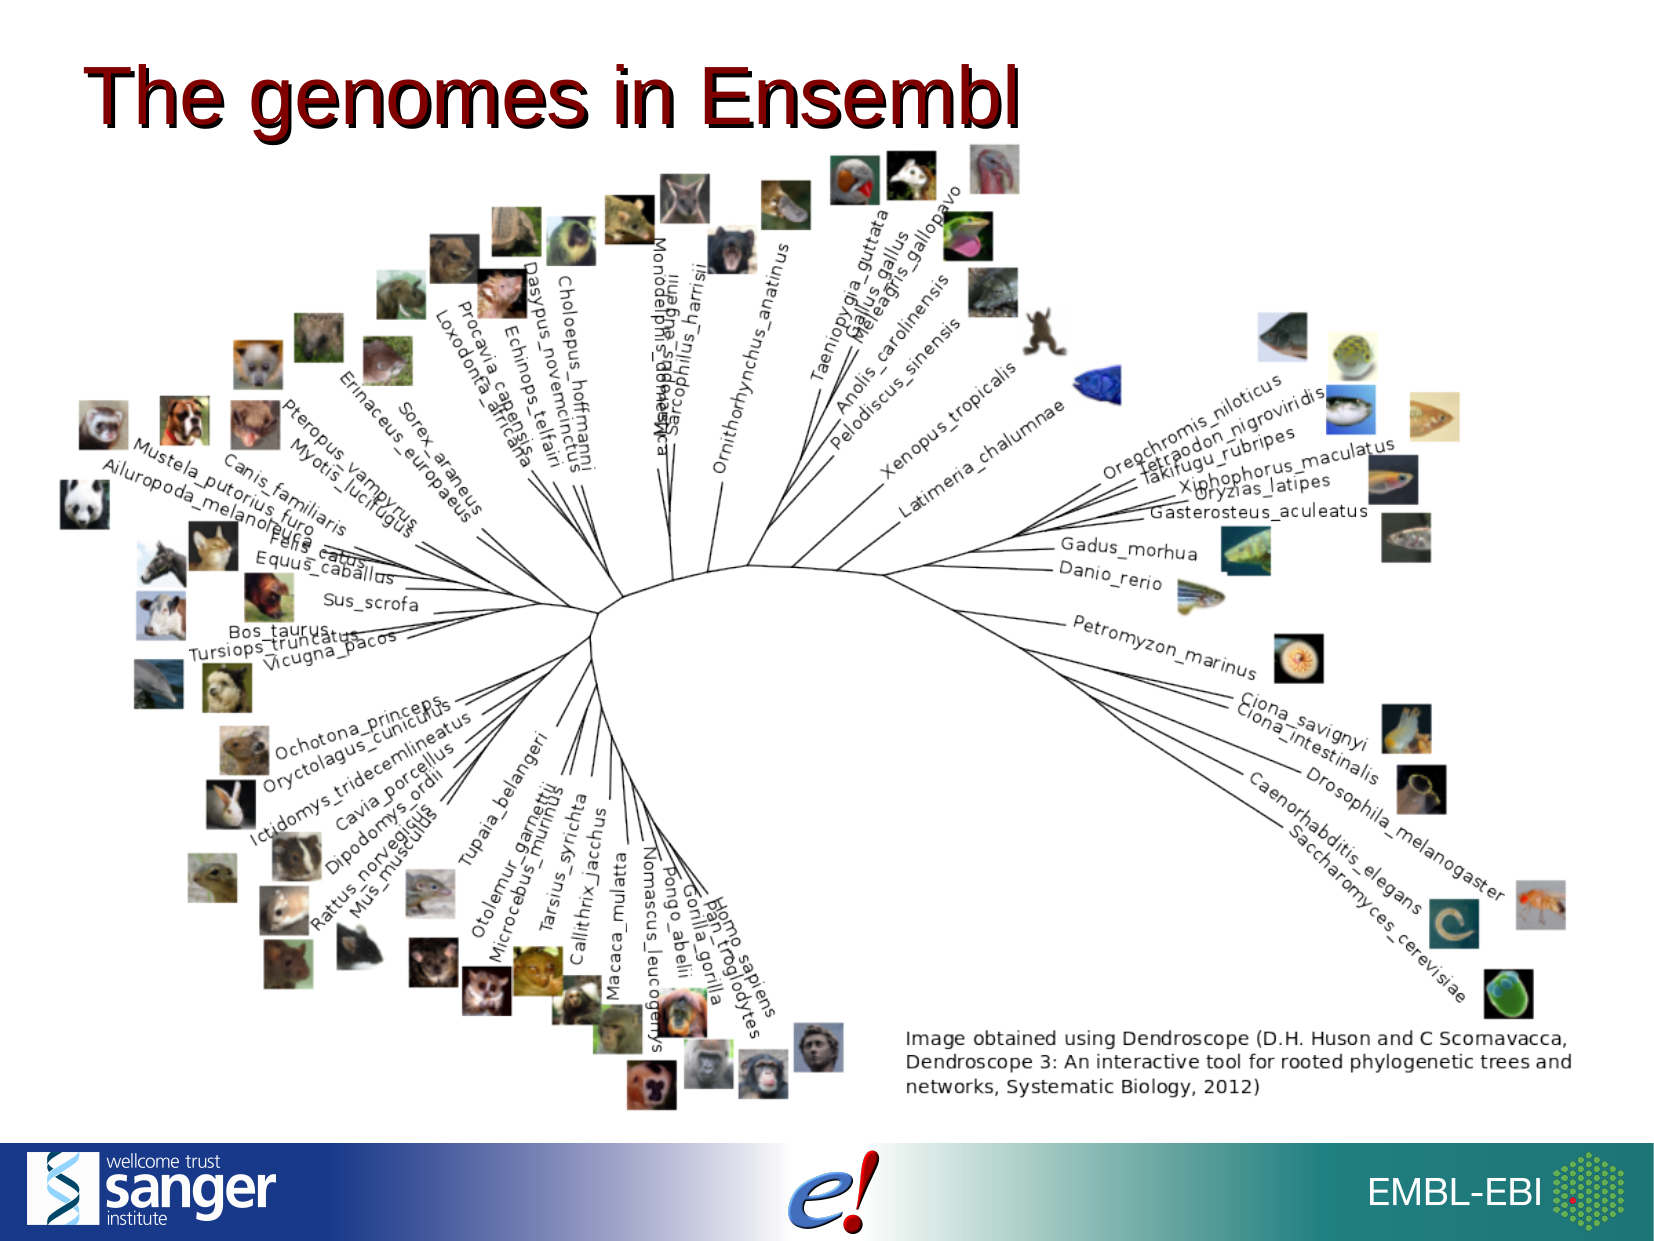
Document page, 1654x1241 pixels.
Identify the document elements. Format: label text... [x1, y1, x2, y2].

title The genomes in Ensembl [82, 49, 1571, 72]
picture [0, 72, 1654, 1241]
